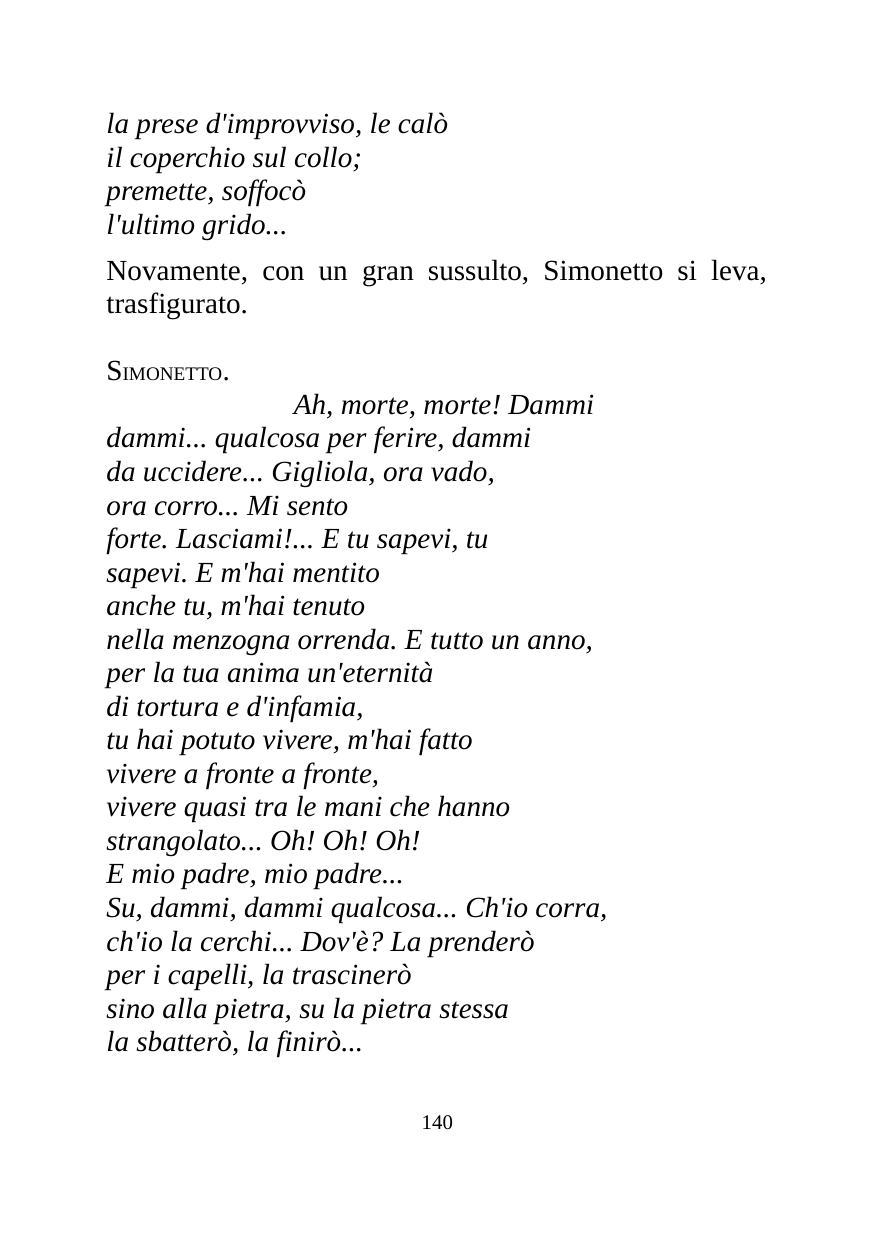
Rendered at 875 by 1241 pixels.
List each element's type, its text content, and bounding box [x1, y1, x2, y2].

text Ah, morte, morte! Dammi [294, 387, 768, 421]
text tu hai potuto vivere, m'hai fatto [106, 722, 768, 756]
text strangolato... Oh! Oh! Oh! [106, 823, 768, 857]
text dammi... qualcosa per ferire, dammi [106, 421, 768, 454]
text la sbatterò, la finirò... [106, 1024, 768, 1058]
text Simonetto. [106, 353, 768, 387]
text E mio padre, mio padre... [106, 857, 768, 890]
text vivere a fronte a fronte, [106, 756, 768, 789]
text anche tu, m'hai tenuto [106, 588, 768, 622]
text ch'io la cerchi... Dov'è? La prenderò [106, 924, 768, 957]
text forte. Lasciami!... E tu sapevi, tu [106, 521, 768, 555]
text il coperchio sul collo; [106, 140, 768, 173]
text di tortura e d'infamia, [106, 689, 768, 722]
text sino alla pietra, su la pietra stessa [106, 991, 768, 1024]
text Su, dammi, dammi qualcosa... Ch'io corra, [106, 890, 768, 924]
text per i capelli, la trascinerò [106, 957, 768, 991]
text per la tua anima un'eternità [106, 655, 768, 689]
text da uccidere... Gigliola, ora vado, [106, 454, 768, 488]
text ora corro... Mi sento [106, 488, 768, 521]
text Novamente, con un gran sussulto, Simonetto si leva, trasfigurato. [106, 253, 768, 320]
text l'ultimo grido... [106, 207, 768, 240]
text premette, soffocò [106, 173, 768, 207]
text sapevi. E m'hai mentito [106, 555, 768, 588]
text la prese d'improvviso, le calò [106, 106, 768, 140]
text vivere quasi tra le mani che hanno [106, 789, 768, 823]
text nella menzogna orrenda. E tutto un anno, [106, 622, 768, 655]
